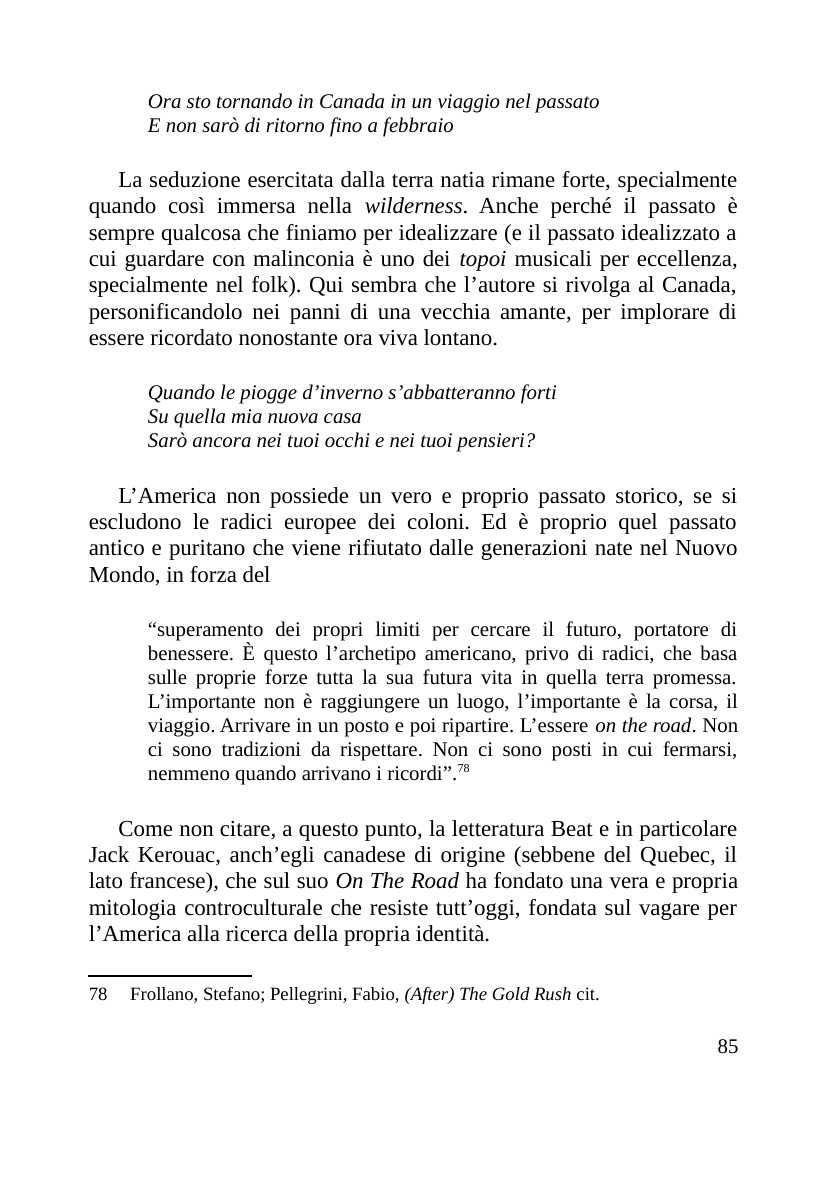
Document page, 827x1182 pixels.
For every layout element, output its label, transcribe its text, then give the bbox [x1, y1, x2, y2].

text “superamento dei propri limiti per cercare il futuro, portatore di benessere. È questo l’archetipo americano, privo di radici, che basa sulle proprie forze tutta la sua futura vita in quella terra promessa. L’importante non è raggiungere un luogo, l’importante è la corsa, il viaggio. Arrivare in un posto e poi ripartire. L’essere on the road. Non ci sono tradizioni da rispettare. Non ci sono posti in cui fermarsi, nemmeno quando arrivano i ricordi”. [148, 617, 738, 785]
text Quando le piogge d’inverno s’abbatteranno forti [88, 380, 738, 404]
text Come non citare, a questo punto, la letteratura Beat e in particolare Jack Kerouac, anch’egli canadese di origine (sebbene del Quebec, il lato francese), che sul suo On The Road ha fondato una vera e propria mitologia controculturale che resiste tutt’oggi, fondata sul vagare per l’America alla ricerca della propria identità. [88, 814, 738, 946]
text Frollano, Stefano; Pellegrini, Fabio, (After) The Gold Rush cit. [88, 982, 738, 1004]
text L’America non possiede un vero e proprio passato storico, se si escludono le radici europee dei coloni. Ed è proprio quel passato antico e puritano che viene rifiutato dalle generazioni nate nel Nuovo Mondo, in forza del [88, 482, 738, 587]
text E non sarò di ritorno fino a febbraio [88, 113, 738, 137]
text La seduzione esercitata dalla terra natia rimane forte, specialmente quando così immersa nella wilderness. Anche perché il passato è sempre qualcosa che finiamo per idealizzare (e il passato idealizzato a cui guardare con malinconia è uno dei topoi musicali per eccellenza, specialmente nel folk). Qui sembra che l’autore si rivolga al Canada, personificandolo nei panni di una vecchia amante, per implorare di essere ricordato nonostante ora viva lontano. [88, 166, 738, 351]
text Su quella mia nuova casa [88, 404, 738, 428]
text Sarò ancora nei tuoi occhi e nei tuoi pensieri? [88, 428, 738, 452]
text Ora sto tornando in Canada in un viaggio nel passato [88, 88, 738, 113]
